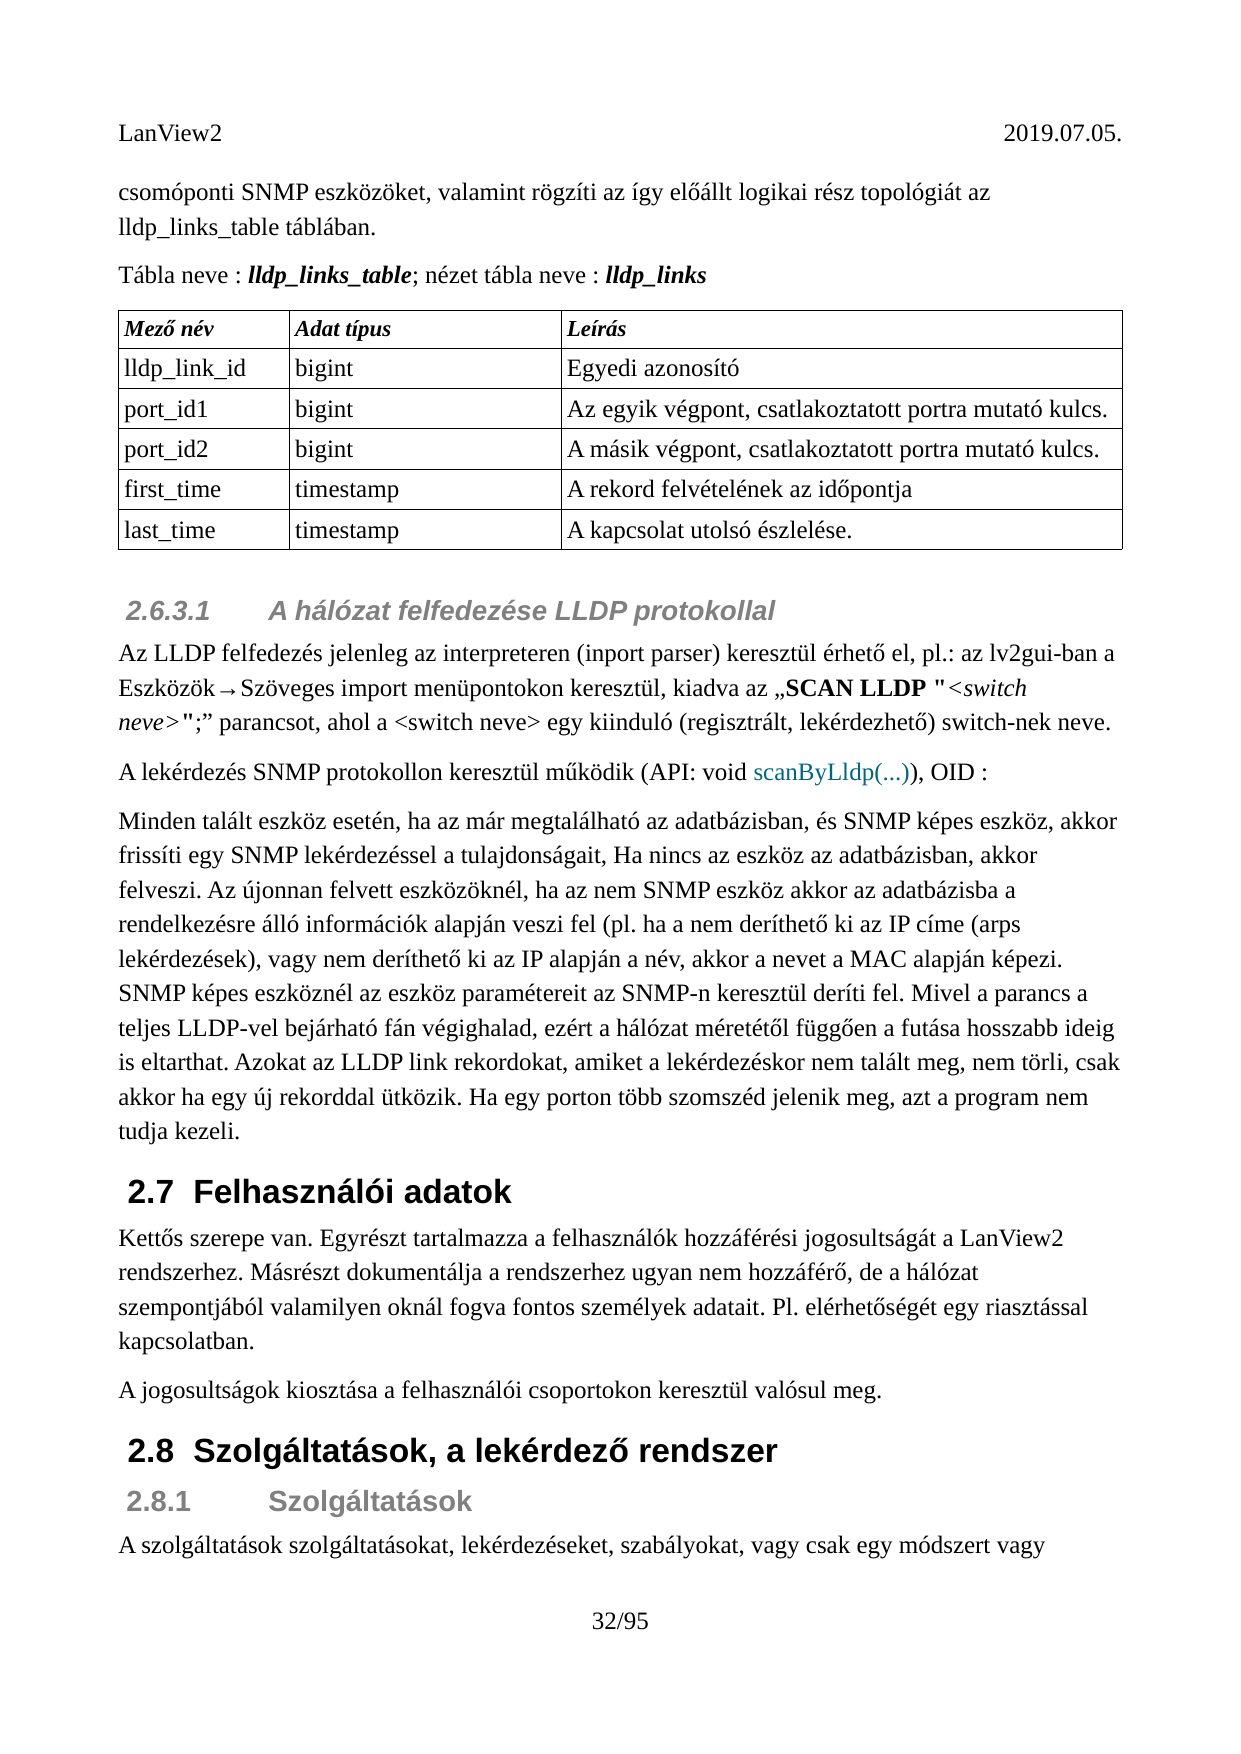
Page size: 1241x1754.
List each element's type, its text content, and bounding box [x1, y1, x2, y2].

table_cell last_time [119, 510, 289, 549]
table_cell bigint [290, 429, 561, 468]
text Minden talált eszköz esetén, ha az már megtalálható az adatbázisban, és SNMP képes eszköz, akkor frissíti egy SNMP lekérdezéssel a tulajdonságait, Ha nincs az eszköz az adatbázisban, akkor felveszi. Az újonnan felvett eszközöknél, ha az nem SNMP eszköz akkor az adatbázisba a rendelkezésre álló információk alapján veszi fel (pl. ha a nem deríthető ki az IP címe (arps lekérdezések), vagy nem deríthető ki az IP alapján a név, akkor a nevet a MAC alapján képezi. SNMP képes eszköznél az eszköz paramétereit az SNMP-n keresztül deríti fel. Mivel a parancs a teljes LLDP-vel bejárható fán végighalad, ezért a hálózat méretétől függően a futása hosszabb ideig is eltarthat. Azokat az LLDP link rekordokat, amiket a lekérdezéskor nem talált meg, nem törli, csak akkor ha egy új rekorddal ütközik. Ha egy porton több szomszéd jelenik meg, azt a program nem tudja kezeli. [118, 806, 1122, 1145]
table_cell bigint [290, 349, 561, 388]
table_cell Az egyik végpont, csatlakoztatott portra mutató kulcs. [562, 389, 1122, 428]
table_header Mező név [119, 311, 289, 348]
text csomóponti SNMP eszközöket, valamint rögzíti az így előállt logikai rész topológiát az lldp_links_table táblában. [118, 177, 1122, 240]
subtitle Felhasználói adatok [118, 1172, 1122, 1210]
table_cell port_id2 [119, 429, 289, 468]
text Az LLDP felfedezés jelenleg az interpreteren (inport parser) keresztül érhető el, pl.: az lv2gui-ban a Eszközök→Szöveges import menüpontokon keresztül, kiadva az „SCAN LLDP "<switch neve>";” parancsot, ahol a <switch neve> egy kiinduló (regisztrált, lekérdezhető) switch-nek neve. [118, 638, 1122, 736]
table_cell A másik végpont, csatlakoztatott portra mutató kulcs. [562, 429, 1122, 468]
table_cell first_time [119, 470, 289, 509]
text A jogosultságok kiosztása a felhasználói csoportokon keresztül valósul meg. [118, 1375, 1122, 1404]
text Kettős szerepe van. Egyrészt tartalmazza a felhasználók hozzáférési jogosultságát a LanView2 rendszerhez. Másrészt dokumentálja a rendszerhez ugyan nem hozzáférő, de a hálózat szempontjából valamilyen oknál fogva fontos személyek adatait. Pl. elérhetőségét egy riasztással kapcsolatban. [118, 1223, 1122, 1355]
table_cell bigint [290, 389, 561, 428]
table_cell A kapcsolat utolsó észlelése. [562, 510, 1122, 549]
subtitle A hálózat felfedezése LLDP protokollal [118, 594, 1122, 626]
text Tábla neve : lldp_links_table; nézet tábla neve : lldp_links [118, 261, 1122, 289]
table_cell lldp_link_id [119, 349, 289, 388]
table_cell timestamp [290, 470, 561, 509]
table_header Adat típus [290, 311, 561, 348]
table_cell A rekord felvételének az időpontja [562, 470, 1122, 509]
table_header Leírás [562, 311, 1122, 348]
table_cell Egyedi azonosító [562, 349, 1122, 388]
text A lekérdezés SNMP protokollon keresztül működik (API: void scanByLldp(...)), OID : [118, 757, 1122, 785]
subtitle Szolgáltatások [118, 1484, 1122, 1517]
table_cell timestamp [290, 510, 561, 549]
table_cell port_id1 [119, 389, 289, 428]
subtitle Szolgáltatások, a lekérdező rendszer [118, 1431, 1122, 1469]
text A szolgáltatások szolgáltatásokat, lekérdezéseket, szabályokat, vagy csak egy módszert vagy [118, 1530, 1122, 1558]
